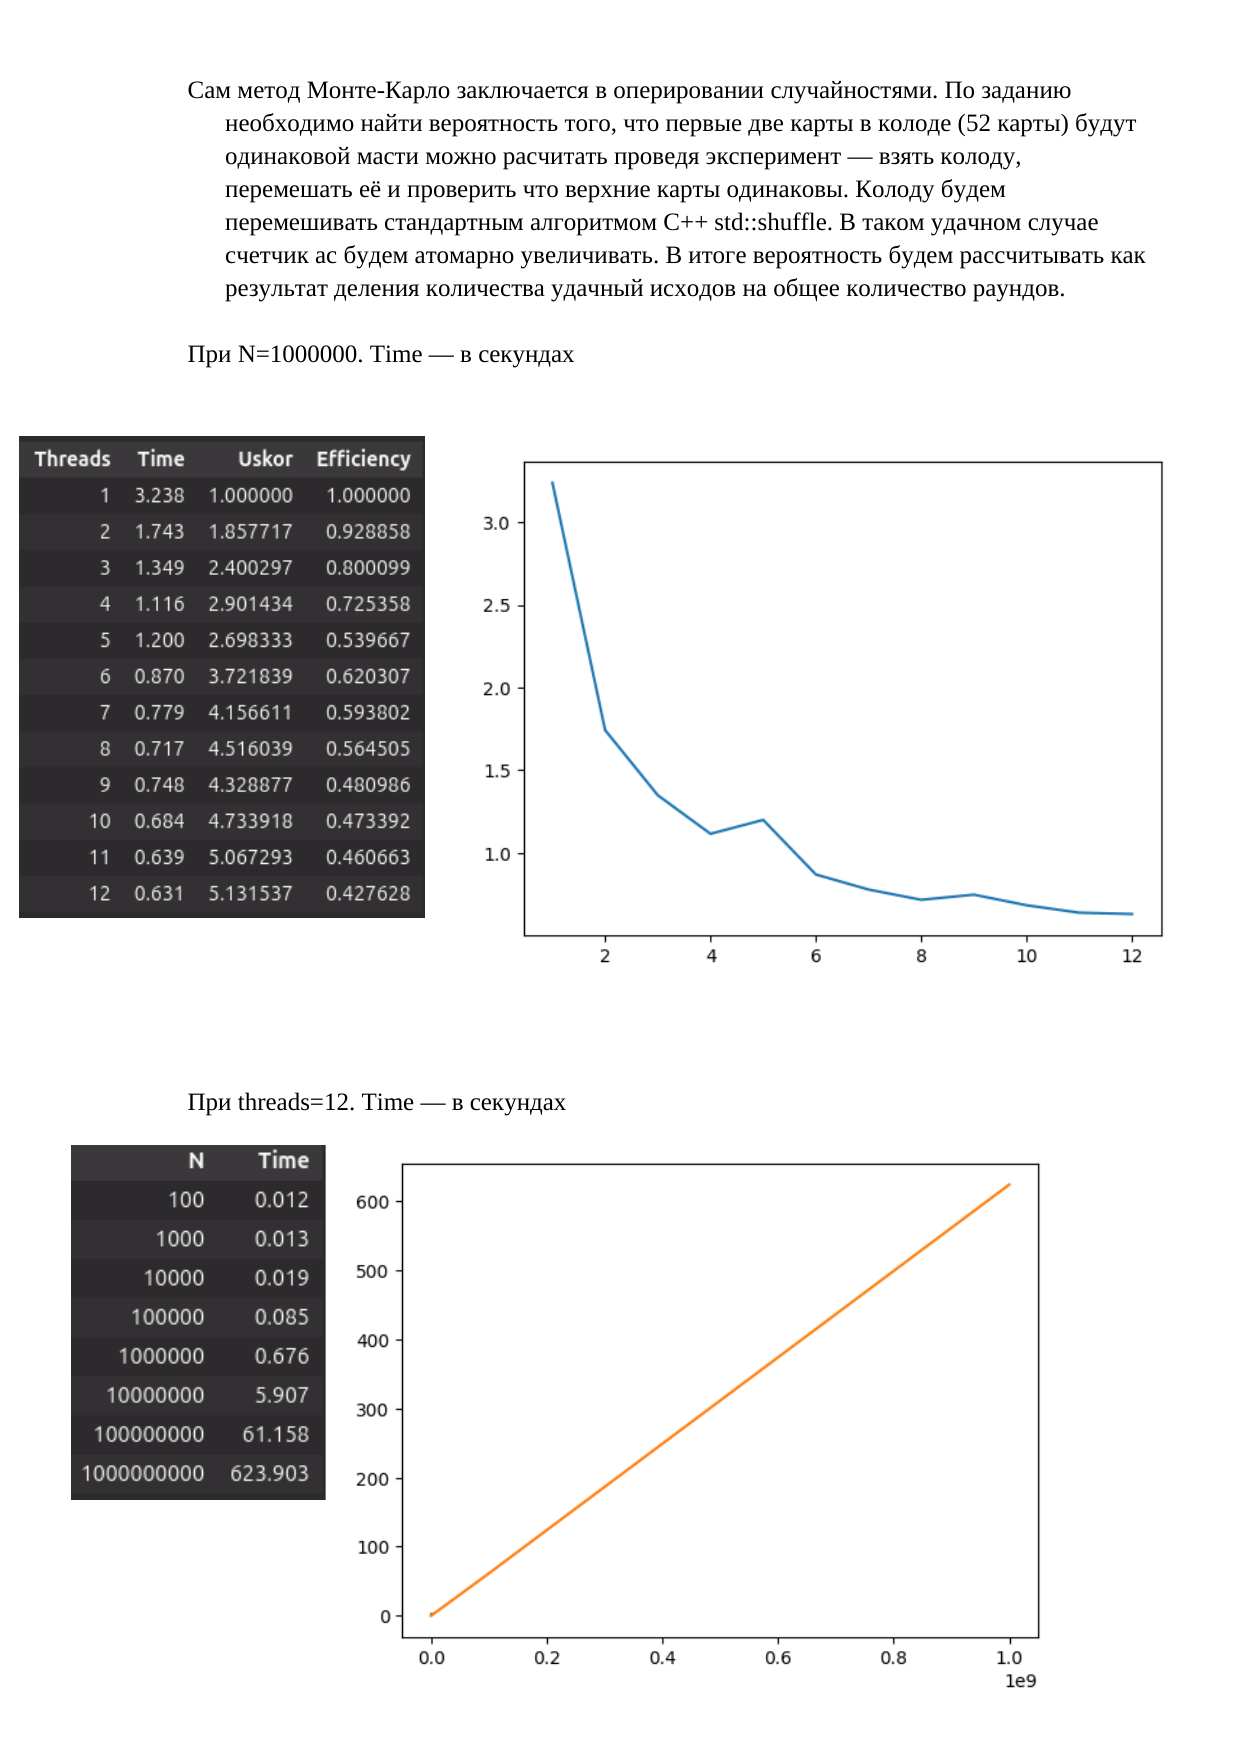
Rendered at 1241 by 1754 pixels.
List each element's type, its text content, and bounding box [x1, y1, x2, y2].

text Сам метод Монте-Карло заключается в оперировании случайностями. По заданию необходимо найти вероятность того, что первые две карты в колоде (52 карты) будут одинаковой масти можно расчитать проведя эксперимент — взять колоду, перемешать её и проверить что верхние карты одинаковы. Колоду будем перемешивать стандартным алгоритмом C++ std::shuffle. В таком удачном случае счетчик ac будем атомарно увеличивать. В итоге вероятность будем рассчитывать как результат деления количества удачный исходов на общее количество раундов. [187, 75, 1147, 302]
picture [343, 1151, 1051, 1704]
picture [71, 1145, 326, 1500]
text При N=1000000. Time — в секундах [187, 339, 1147, 368]
text При threads=12. Time — в секундах [187, 1087, 1147, 1116]
picture [19, 436, 425, 918]
picture [470, 449, 1173, 979]
